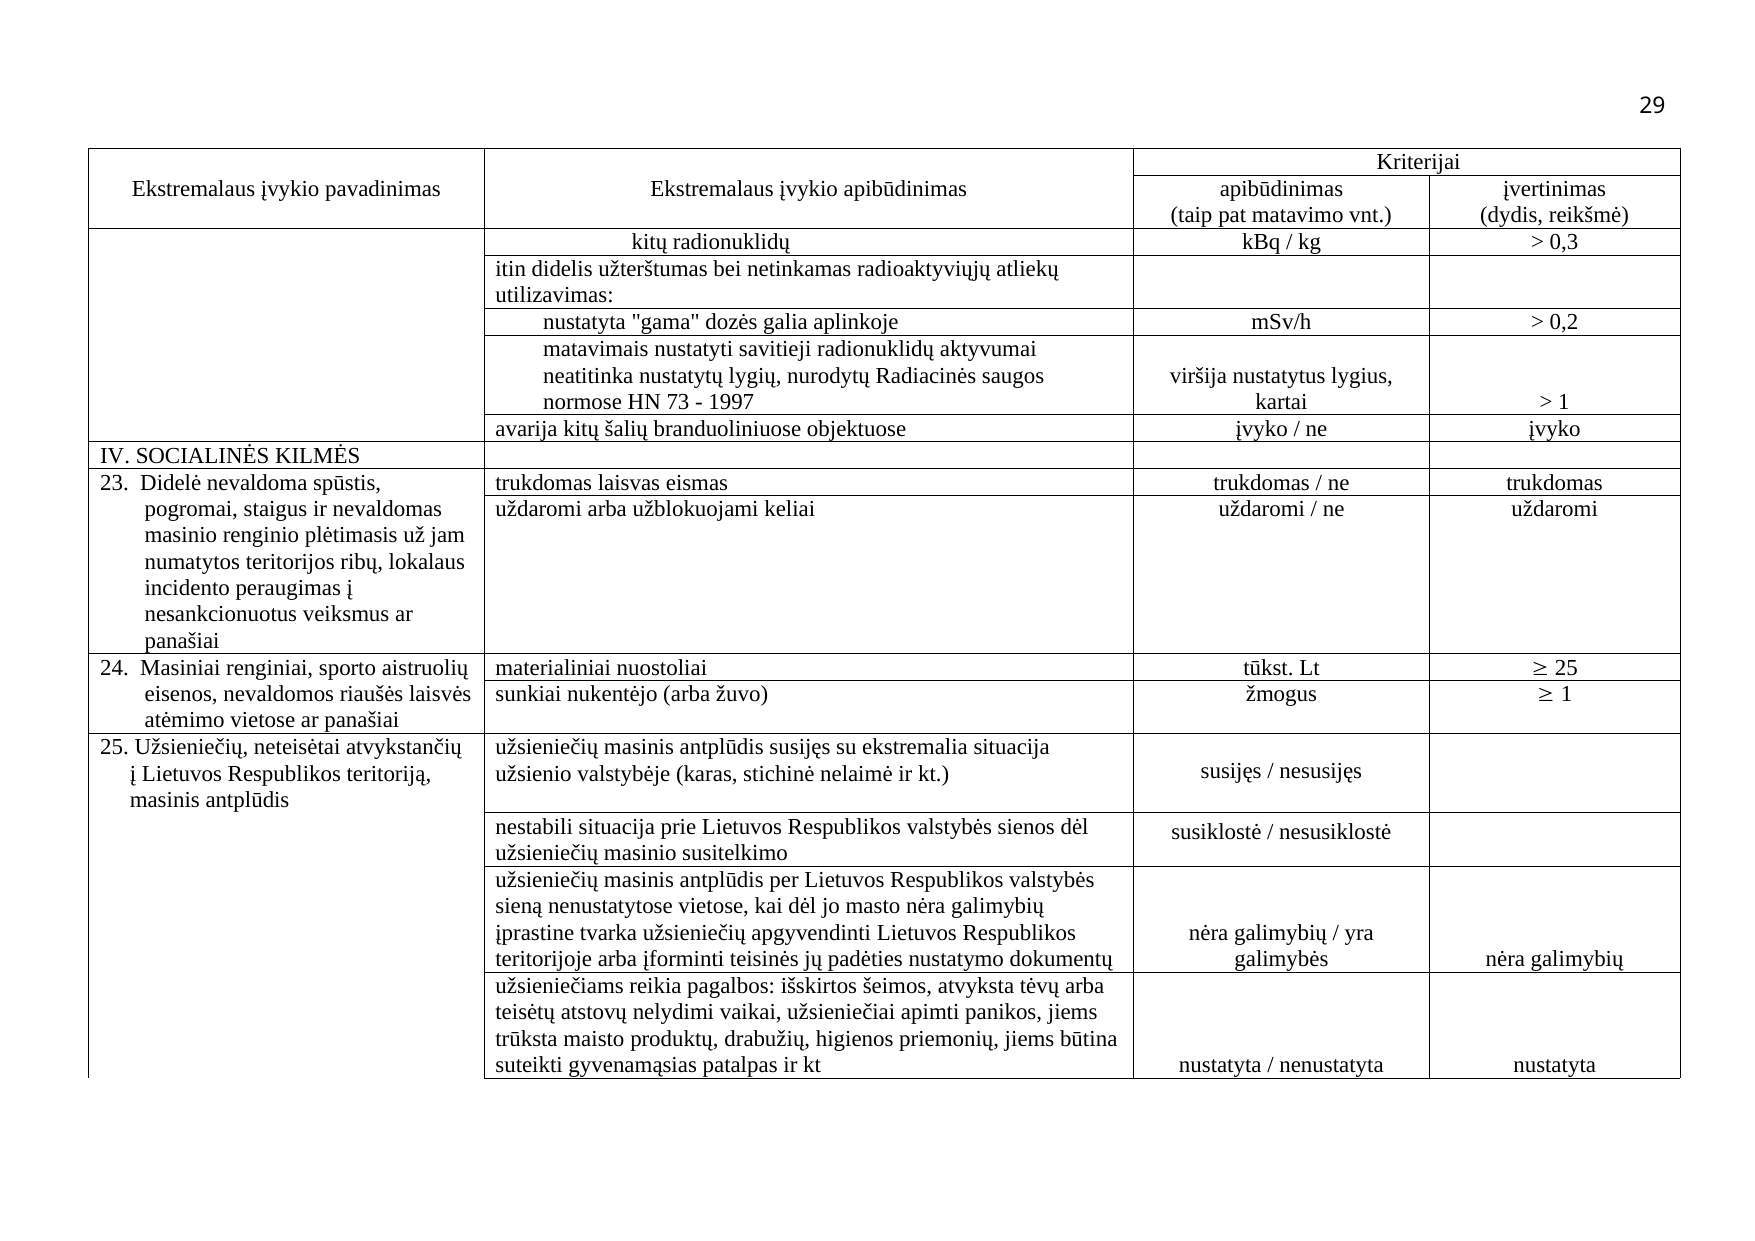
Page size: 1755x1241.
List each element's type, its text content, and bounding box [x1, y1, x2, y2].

table_cell įvyko [1430, 415, 1680, 441]
table_cell uždaromi arba užblokuojami keliai [485, 496, 1133, 653]
table_cell užsieniečių masinis antplūdis per Lietuvos Respublikos valstybės sieną nenustatytose vietose, kai dėl jo masto nėra galimybių įprastine tvarka užsieniečių apgyvendinti Lietuvos Respublikos teritorijoje arba įforminti teisinės jų padėties nustatymo dokumentų [485, 867, 1133, 971]
table_cell sunkiai nukentėjo (arba žuvo) [485, 681, 1133, 733]
table_cell žmogus [1134, 681, 1429, 733]
table_cell trukdomas [1430, 469, 1680, 495]
table_cell kitų radionuklidų [485, 229, 1133, 255]
table_cell > 0,3 [1430, 229, 1680, 255]
table_cell [89, 971, 484, 1077]
table_cell [89, 255, 484, 308]
table_cell avarija kitų šalių branduoliniuose objektuose [485, 415, 1133, 441]
table_header Kriterijai [1134, 149, 1680, 174]
table_header Ekstremalaus įvykio apibūdinimas [485, 149, 1133, 228]
table_cell nustatyta [1430, 973, 1680, 1077]
table_cell 23. Didelė nevaldoma spūstis, pogromai, staigus ir nevaldomas masinio renginio plėtimasis už jam numatytos teritorijos ribų, lokalaus incidento peraugimas į nesankcionuotus veiksmus ar panašiai [89, 469, 484, 653]
table_cell nustatyta "gama" dozės galia aplinkoje [485, 309, 1133, 335]
table_cell [1430, 442, 1680, 468]
table_cell įvertinimas (dydis, reikšmė) [1430, 176, 1680, 228]
table_cell 24. Masiniai renginiai, sporto aistruolių eisenos, nevaldomos riaušės laisvės atėmimo vietose ar panašiai [89, 654, 484, 733]
table_cell > 1 [1430, 336, 1680, 414]
table_header Ekstremalaus įvykio pavadinimas [89, 149, 484, 228]
table_cell apibūdinimas (taip pat matavimo vnt.) [1134, 176, 1429, 228]
table_cell nėra galimybių [1430, 867, 1680, 971]
table_cell kBq / kg [1134, 229, 1429, 255]
table_cell [89, 335, 484, 414]
table_cell susiklostė / nesusiklostė [1134, 813, 1429, 866]
table_cell [89, 229, 484, 255]
table_cell 25. Užsieniečių, neteisėtai atvykstančių į Lietuvos Respublikos teritoriją, masinis antplūdis [89, 734, 484, 812]
table_cell tūkst. Lt [1134, 654, 1429, 680]
table_cell trukdomas laisvas eismas [485, 469, 1133, 495]
table_cell nustatyta / nenustatyta [1134, 973, 1429, 1077]
table_cell užsieniečiams reikia pagalbos: išskirtos šeimos, atvyksta tėvų arba teisėtų atstovų nelydimi vaikai, užsieniečiai apimti panikos, jiems trūksta maisto produktų, drabužių, higienos priemonių, jiems būtina suteikti gyvenamąsias patalpas ir kt [485, 973, 1133, 1077]
table_cell [89, 414, 484, 441]
table_cell nėra galimybių / yra galimybės [1134, 867, 1429, 971]
table_cell užsieniečių masinis antplūdis susijęs su ekstremalia situacija užsienio valstybėje (karas, stichinė nelaimė ir kt.) [485, 734, 1133, 812]
table_cell matavimais nustatyti savitieji radionuklidų aktyvumai neatitinka nustatytų lygių, nurodytų Radiacinės saugos normose HN 73 - 1997 [485, 336, 1133, 414]
table_cell [1430, 734, 1680, 812]
table_cell  1 [1430, 681, 1680, 733]
table_cell [89, 866, 484, 971]
table_cell  25 [1430, 654, 1680, 680]
table_cell > 0,2 [1430, 309, 1680, 335]
table_cell įvyko / ne [1134, 415, 1429, 441]
table_cell IV. Socialinės kilmės [89, 442, 484, 468]
table_cell [89, 308, 484, 335]
table_cell [485, 442, 1133, 468]
table_cell [89, 812, 484, 866]
table_cell uždaromi / ne [1134, 496, 1429, 653]
table_cell [1430, 256, 1680, 308]
table_cell [1134, 256, 1429, 308]
table_cell materialiniai nuostoliai [485, 654, 1133, 680]
table_cell itin didelis užterštumas bei netinkamas radioaktyviųjų atliekų utilizavimas: [485, 256, 1133, 308]
table_cell trukdomas / ne [1134, 469, 1429, 495]
table_cell susijęs / nesusijęs [1134, 734, 1429, 812]
table_cell uždaromi [1430, 496, 1680, 653]
table_cell viršija nustatytus lygius, kartai [1134, 336, 1429, 414]
table_cell [1134, 442, 1429, 468]
table_cell nestabili situacija prie Lietuvos Respublikos valstybės sienos dėl užsieniečių masinio susitelkimo [485, 813, 1133, 866]
table_cell [1430, 813, 1680, 866]
table_cell mSv/h [1134, 309, 1429, 335]
